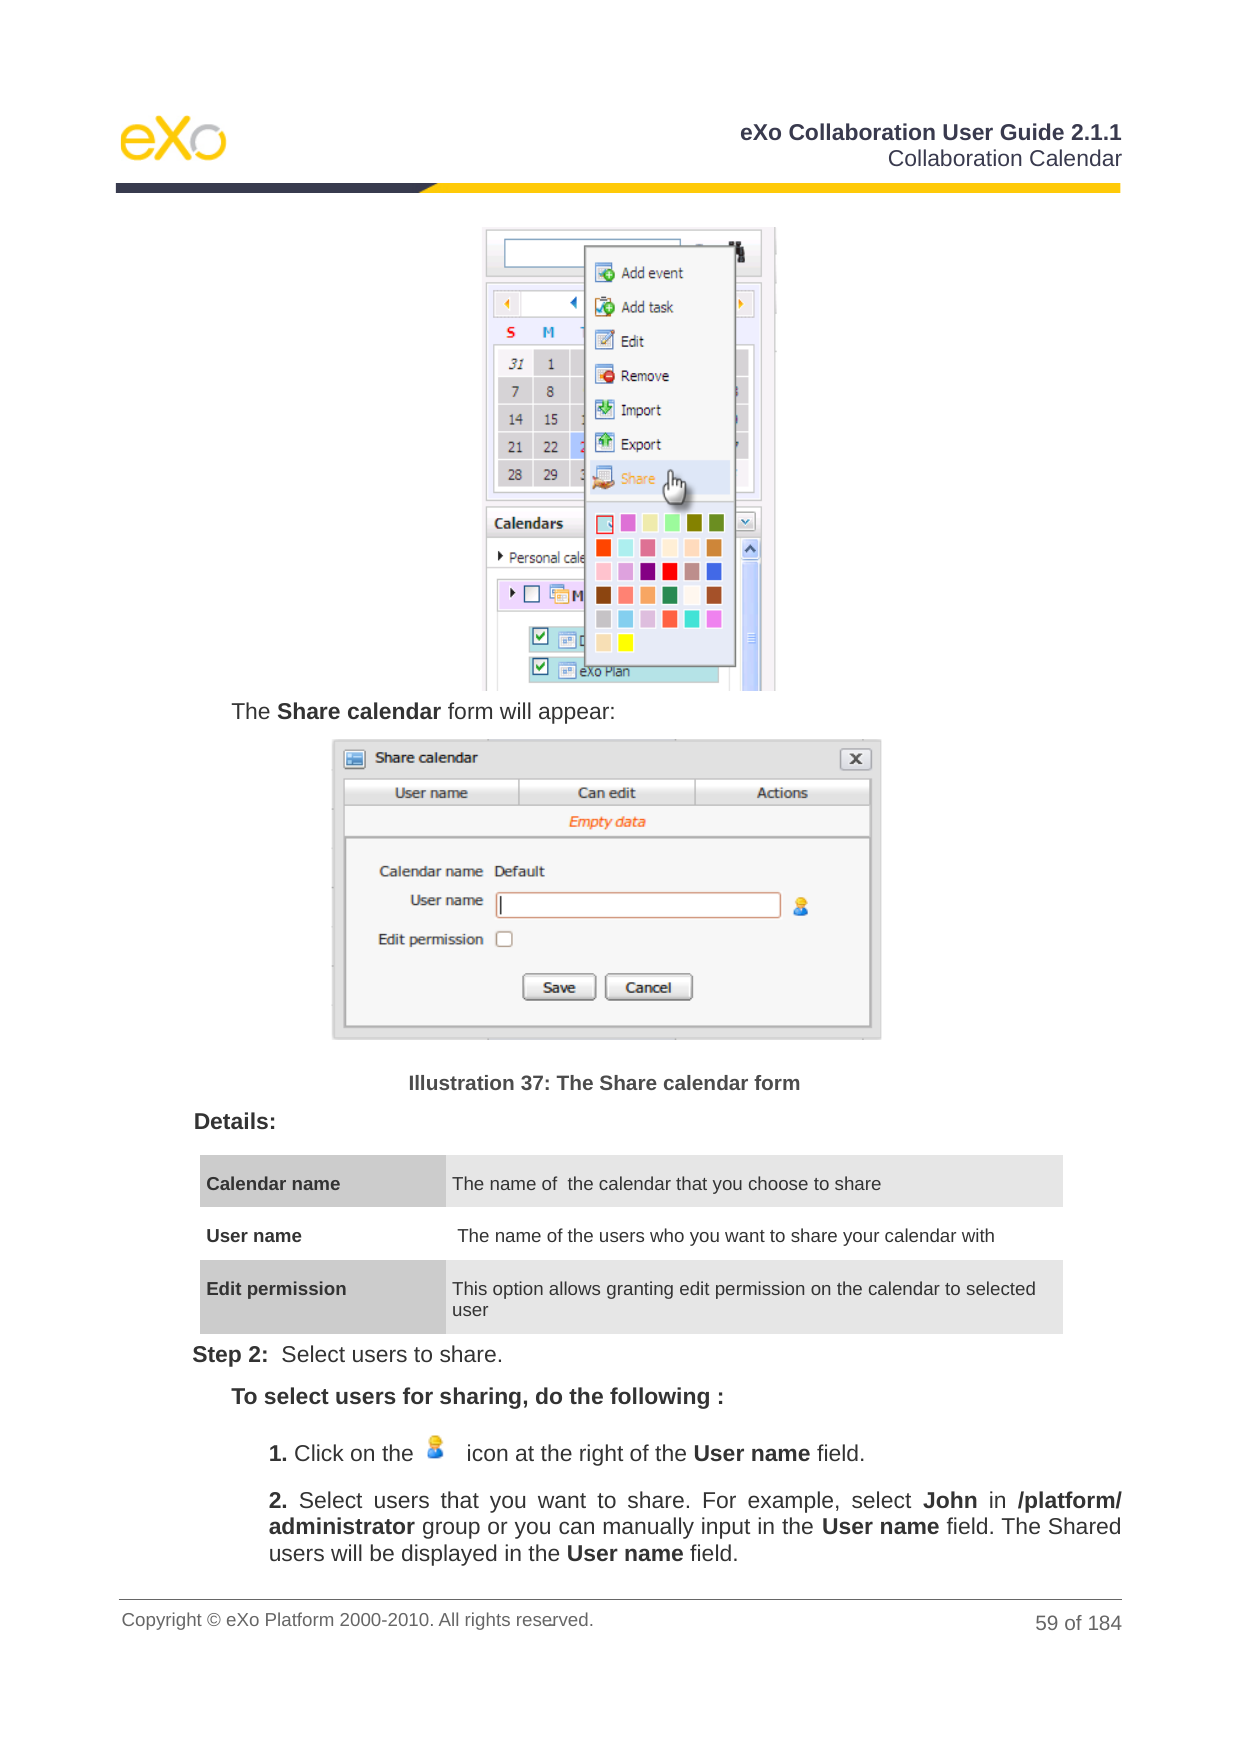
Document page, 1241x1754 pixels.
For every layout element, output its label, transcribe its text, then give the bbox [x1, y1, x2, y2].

table_cell User name [200, 1207, 446, 1260]
table_cell This option allows granting edit permission on the calendar to selected user [446, 1260, 1063, 1334]
picture [331, 739, 882, 1040]
picture [427, 1431, 453, 1465]
list Details: [156, 1040, 1122, 1134]
list Step 2: Select users to share. [154, 1341, 1122, 1368]
list The Share calendar form will appear: [193, 691, 1122, 724]
table_cell Edit permission [200, 1260, 446, 1334]
picture [120, 115, 227, 161]
list Illustration 37: The Share calendar form [292, 1040, 917, 1094]
list To select users for sharing, do the following : [193, 1383, 1122, 1409]
table_cell The name of the users who you want to share your calendar with [446, 1207, 1063, 1260]
list 2. Select users that you want to share. For example, select John in /platform/ administrator group or you can manually input in the User name field. The Shared users will be displayed in the User name field. [231, 1487, 1122, 1566]
picture [115, 183, 1121, 193]
table_header The name of the calendar that you choose to share [446, 1155, 1063, 1207]
picture [481, 227, 778, 691]
list 1. Click on the icon at the right of the User name field. [231, 1424, 1122, 1472]
table_header Calendar name [200, 1155, 446, 1207]
